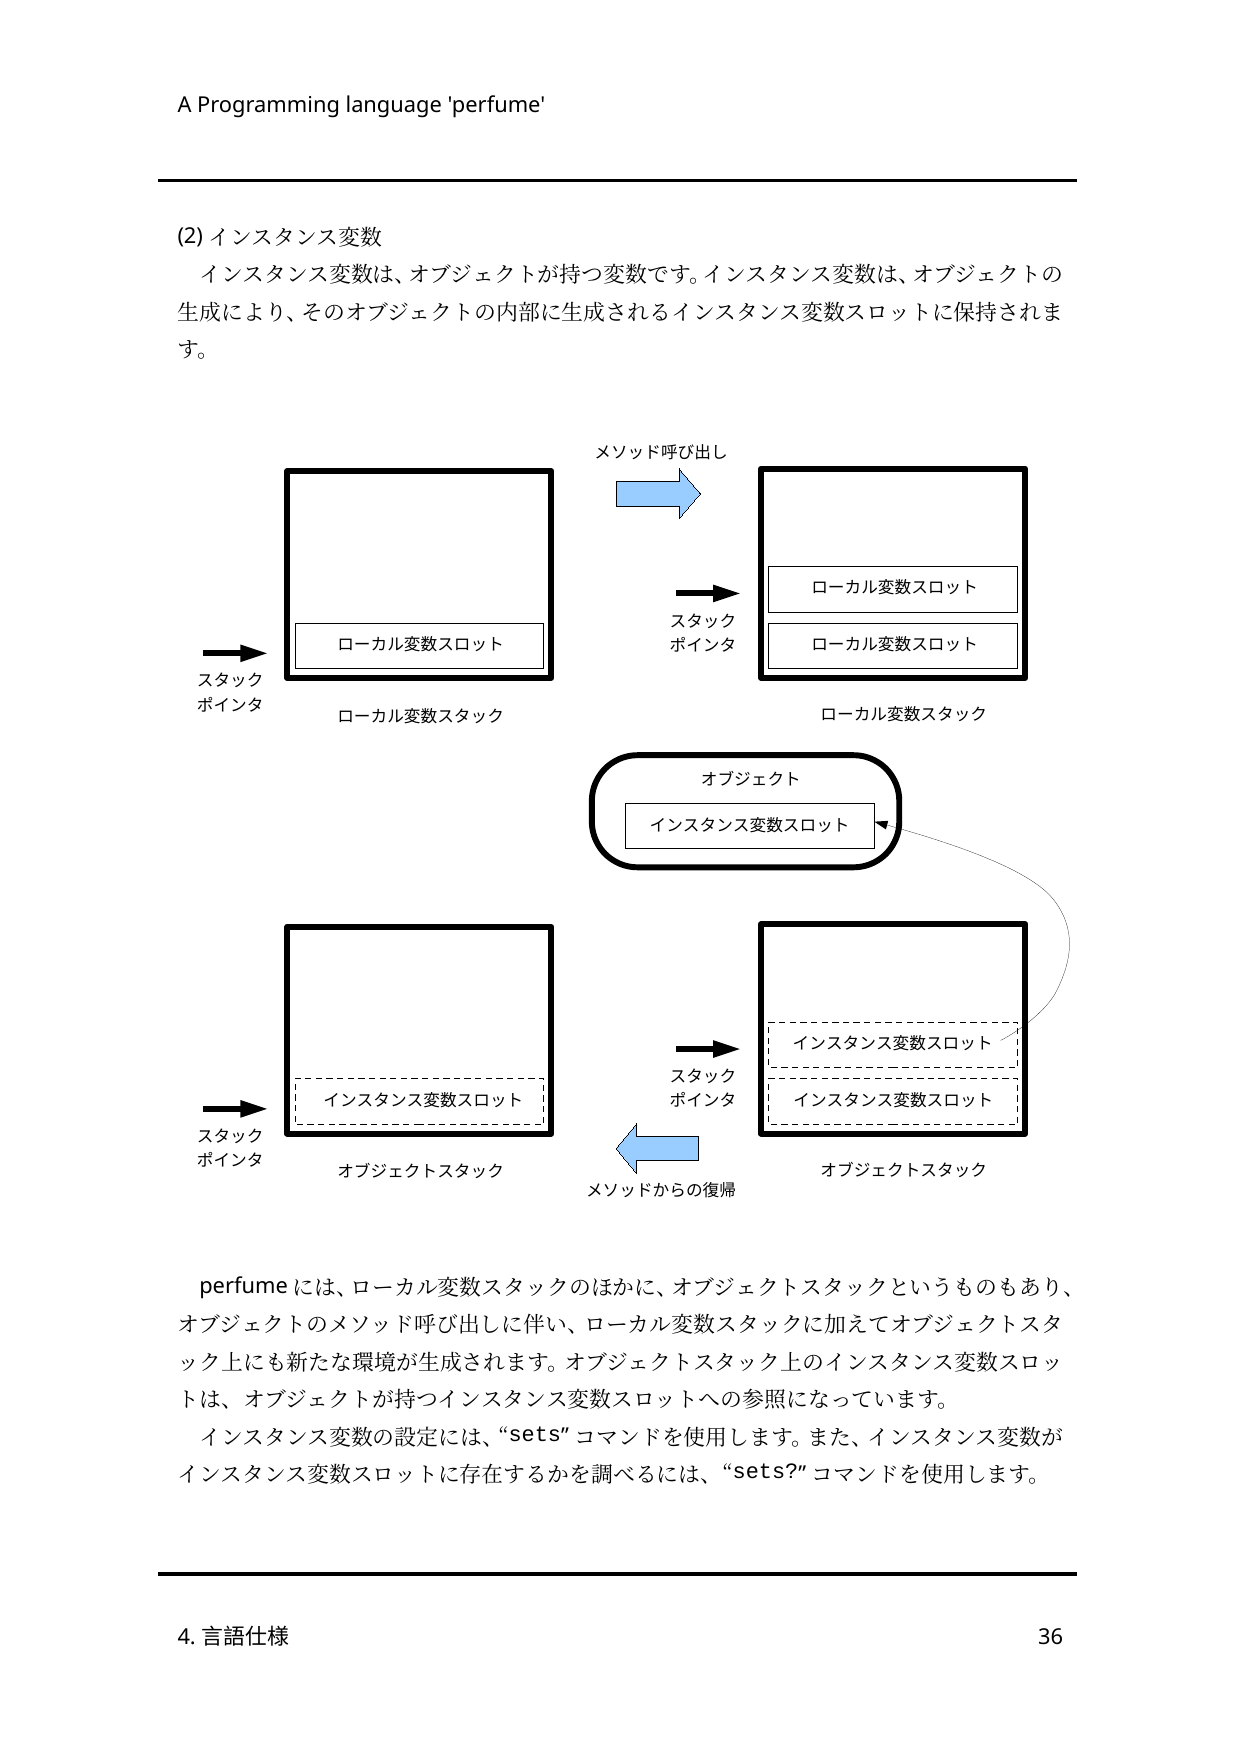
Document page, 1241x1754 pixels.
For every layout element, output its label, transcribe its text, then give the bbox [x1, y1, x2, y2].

text (2) インスタンス変数 [177, 217, 1063, 254]
text インスタンス変数は、オブジェクトが持つ変数です。インスタンス変数は、オブジェクトの生成により、そのオブジェクトの内部に生成されるインスタンス変数スロットに保持されます。 [177, 254, 1063, 367]
text perfumeには、ローカル変数スタックのほかに、オブジェクトスタックというものもあり、オブジェクトのメソッド呼び出しに伴い、ローカル変数スタックに加えてオブジェクトスタック上にも新たな環境が生成されます。オブジェクトスタック上のインスタンス変数スロットは、オブジェクトが持つインスタンス変数スロットへの参照になっています。 [177, 1267, 1063, 1417]
text インスタンス変数の設定には、“sets” コマンドを使用します。また、インスタンス変数がインスタンス変数スロットに存在するかを調べるには、“sets?” コマンドを使用します。 [177, 1417, 1063, 1492]
